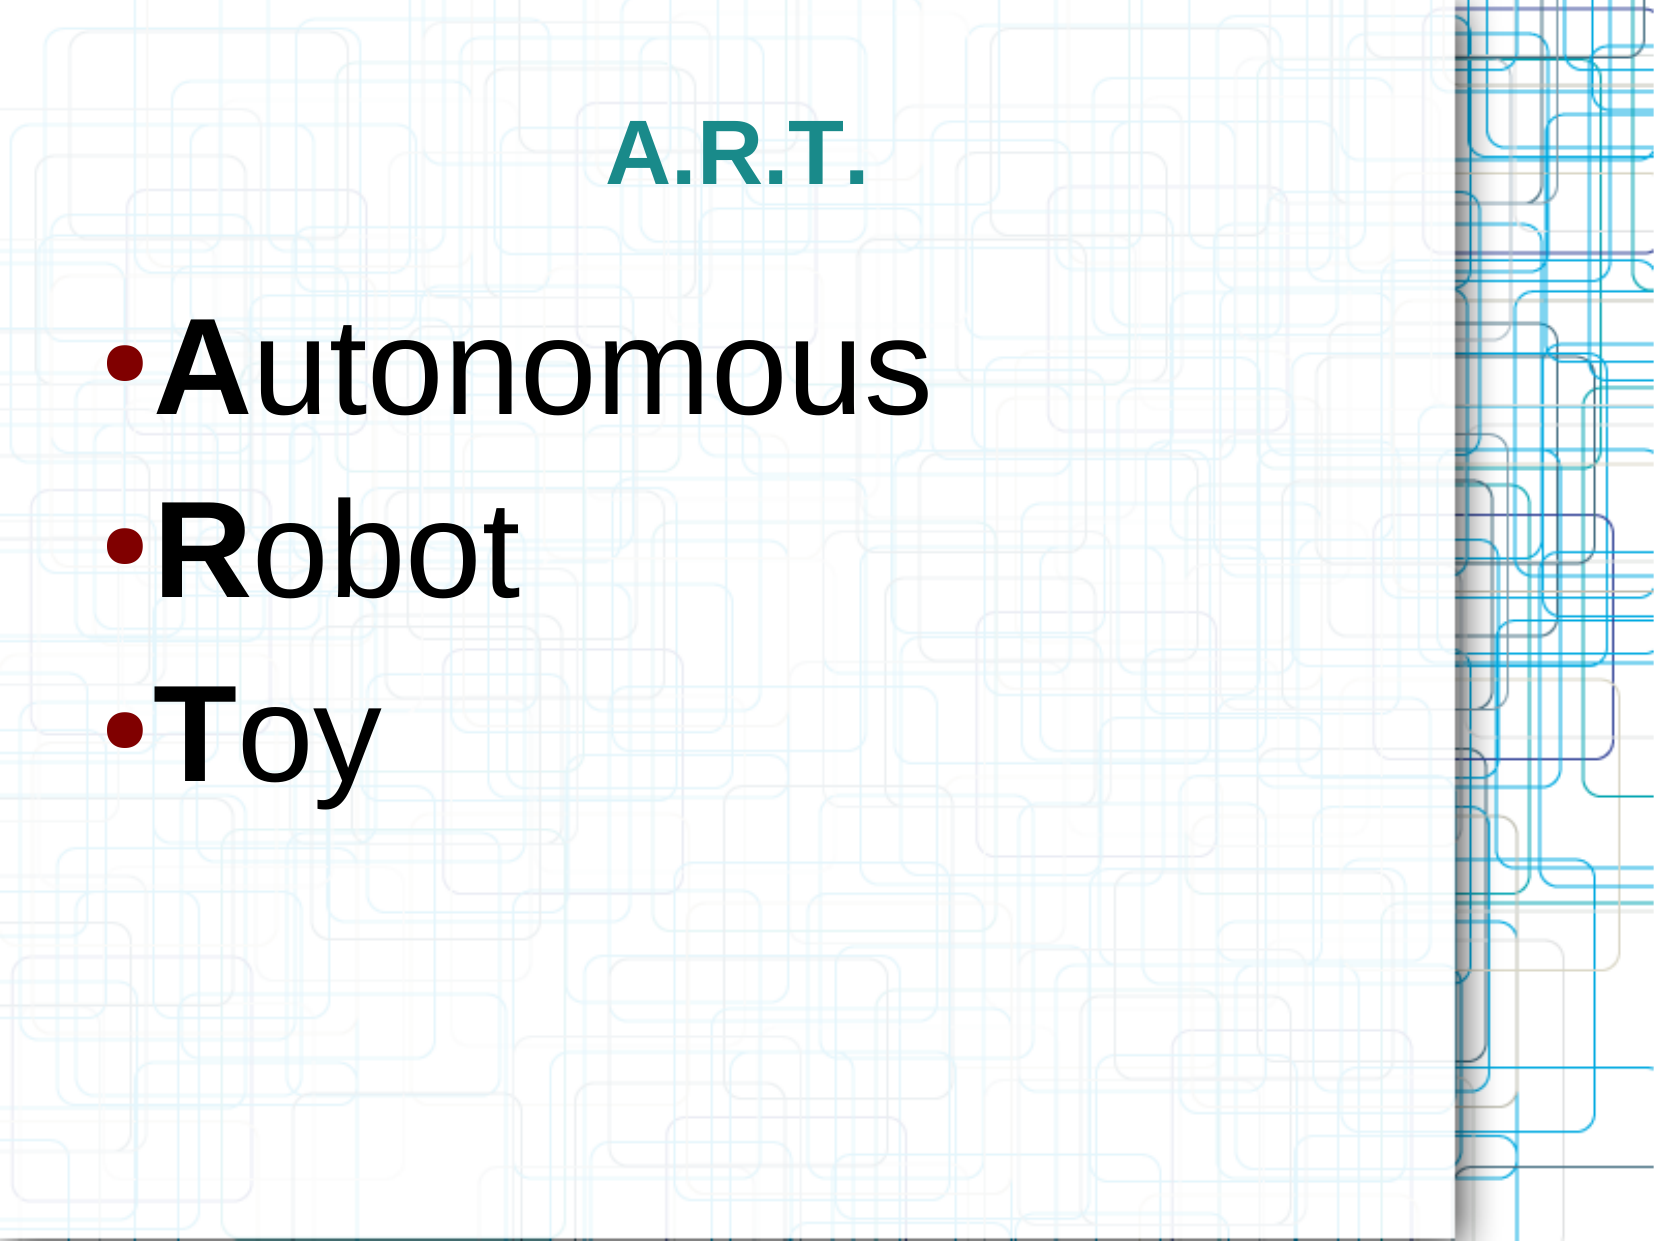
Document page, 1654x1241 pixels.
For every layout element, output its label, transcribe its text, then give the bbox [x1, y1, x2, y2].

picture [0, 0, 1654, 1241]
list Autonomous Robot Toy [82, 290, 1418, 1109]
title A.R.T. [59, 49, 1418, 257]
